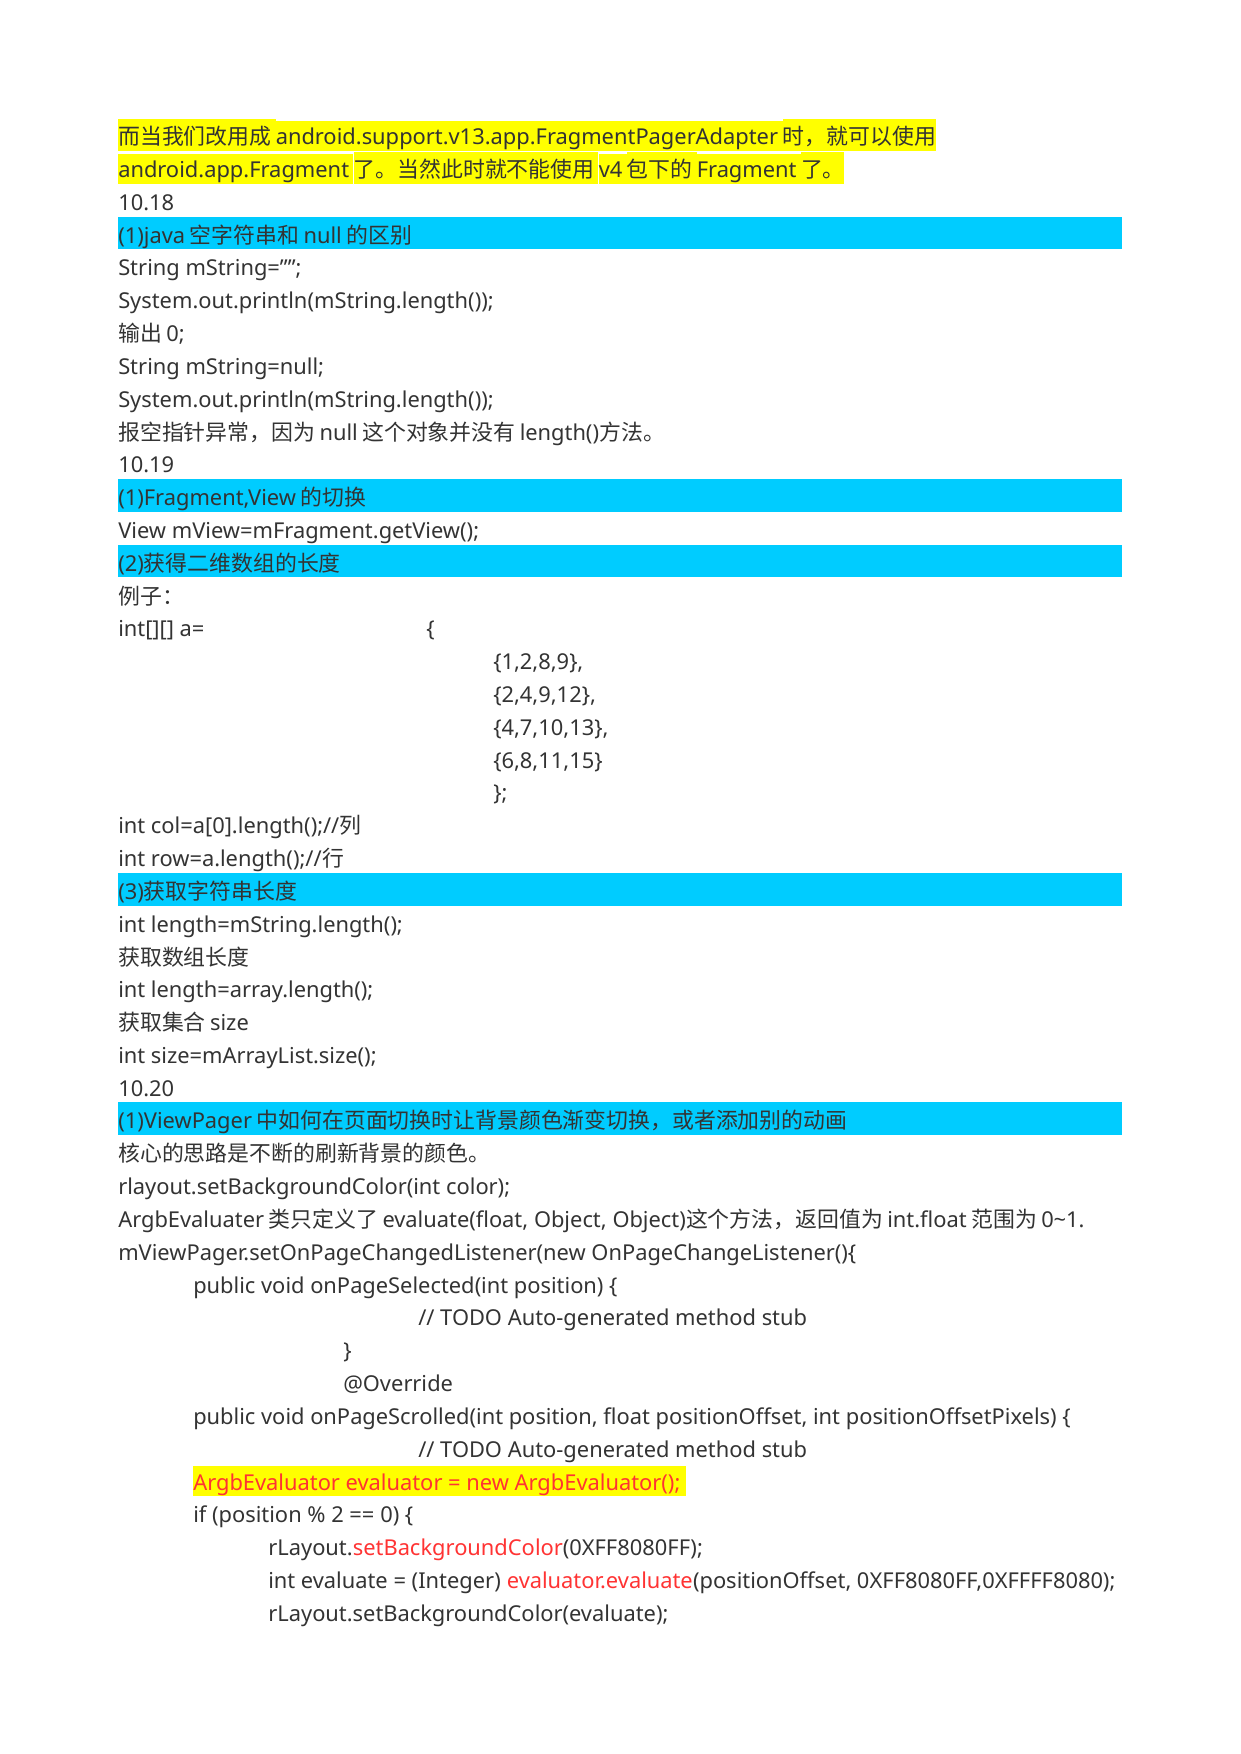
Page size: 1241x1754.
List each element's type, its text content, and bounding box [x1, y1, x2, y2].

text rLayout.setBackgroundColor(evaluate); [118, 1595, 1122, 1627]
text (3)获取字符串长度 [118, 873, 1122, 906]
text 报空指针异常，因为null这个对象并没有length()方法。 [118, 413, 1122, 446]
text int size=mArrayList.size(); [118, 1037, 1122, 1070]
text @Override [118, 1365, 1122, 1398]
text public void onPageScrolled(int position, float positionOffset, int positionOffsetPixels) { [118, 1398, 1122, 1431]
text int col=a[0].length();//列 [118, 807, 1122, 840]
text 获取集合size [118, 1004, 1122, 1037]
text String mString=””; [118, 249, 1122, 282]
text 核心的思路是不断的刷新背景的颜色。 [118, 1135, 1122, 1168]
text {4,7,10,13}, [118, 709, 1122, 742]
text 10.19 [118, 446, 1122, 479]
text ArgbEvaluator evaluator = new ArgbEvaluator(); [118, 1463, 1122, 1496]
text {1,2,8,9}, [118, 643, 1122, 676]
text System.out.println(mString.length()); [118, 282, 1122, 315]
text mViewPager.setOnPageChangedListener(new OnPageChangeListener(){ [118, 1234, 1122, 1267]
text 输出0; [118, 315, 1122, 348]
text String mString=null; [118, 348, 1122, 381]
text 例子： [118, 577, 1122, 610]
text 而当我们改用成android.support.v13.app.FragmentPagerAdapter时，就可以使用android.app.Fragment了。当然此时就不能使用v4包下的Fragment了。 [118, 118, 1122, 184]
text int evaluate = (Integer) evaluator.evaluate(positionOffset, 0XFF8080FF,0XFFFF8080); [118, 1562, 1122, 1595]
text (1)Fragment,View的切换 [118, 479, 1122, 512]
text {2,4,9,12}, [118, 676, 1122, 709]
text rLayout.setBackgroundColor(0XFF8080FF); [118, 1529, 1122, 1562]
text System.out.println(mString.length()); [118, 381, 1122, 413]
text // TODO Auto-generated method stub [118, 1299, 1122, 1332]
text (1)java空字符串和null的区别 [118, 217, 1122, 249]
text int length=mString.length(); [118, 906, 1122, 938]
text 10.20 [118, 1070, 1122, 1102]
text int[][] a= { [118, 610, 1122, 643]
text int row=a.length();//行 [118, 840, 1122, 873]
text 10.18 [118, 184, 1122, 217]
text 获取数组长度 [118, 938, 1122, 971]
text // TODO Auto-generated method stub [118, 1431, 1122, 1463]
text {6,8,11,15} [118, 742, 1122, 774]
text } [118, 1332, 1122, 1365]
text int length=array.length(); [118, 971, 1122, 1004]
text View mView=mFragment.getView(); [118, 512, 1122, 545]
text if (position % 2 == 0) { [118, 1496, 1122, 1529]
text (2)获得二维数组的长度 [118, 545, 1122, 577]
text }; [118, 774, 1122, 807]
text (1)ViewPager中如何在页面切换时让背景颜色渐变切换，或者添加别的动画 [118, 1102, 1122, 1135]
text public void onPageSelected(int position) { [118, 1267, 1122, 1299]
text ArgbEvaluater类只定义了evaluate(float, Object, Object)这个方法，返回值为int.float范围为0~1. [118, 1201, 1122, 1234]
text rlayout.setBackgroundColor(int color); [118, 1168, 1122, 1201]
